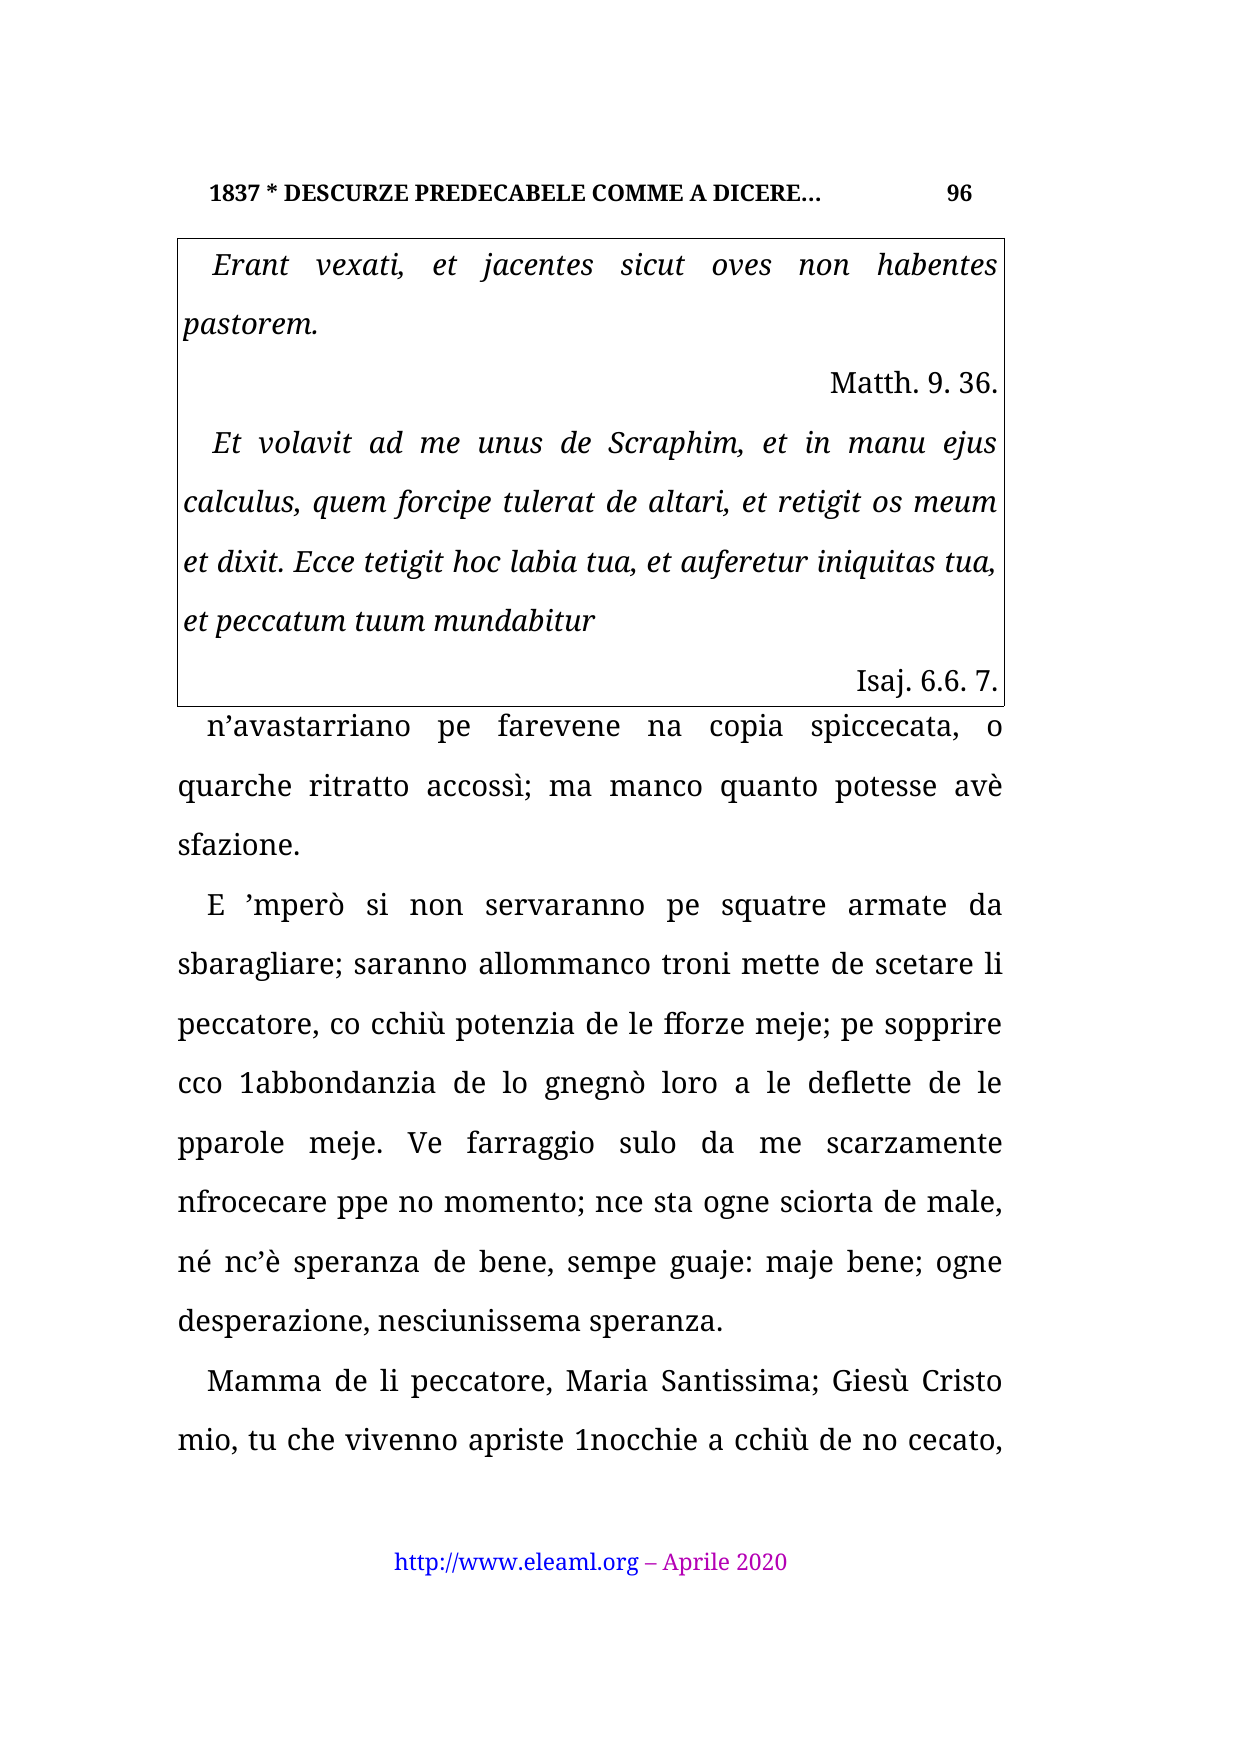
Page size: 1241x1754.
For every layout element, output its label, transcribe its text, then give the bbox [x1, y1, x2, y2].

table_header Erant vexati, et jacentes sicut oves non habentes pastorem. Matth. 9. 36. Et volavit ad me unus de Scraphim, et in manu ejus calculus, quem forcipe tulerat de altari, et retigit os meum et dixit. Ecce tetigit hoc labia tua, et auferetur iniquitas tua, et peccatum tuum mundabitur Isaj. 6.6. 7. [178, 239, 1004, 706]
text Mamma de li peccatore, Maria Santissima; Giesù Cristo mio, tu che vivenno apriste 1nocchie a cchiù de no cecato, [177, 1360, 1004, 1459]
text n’avastarriano pe farevene na copia spiccecata, o quarche ritratto accossì; ma manco quanto potesse avè sfazione. [177, 707, 1004, 864]
text E ’mperò si non servaranno pe squatre armate da sbaragliare; saranno allommanco troni mette de scetare li peccatore, co cchiù potenzia de le fforze meje; pe sopprire cco 1abbondanzia de lo gnegnò loro a le deflette de le pparole meje. Ve farraggio sulo da me scarzamente nfrocecare ppe no momento; nce sta ogne sciorta de male, né nc’è speranza de bene, sempe guaje: maje bene; ogne desperazione, nesciunissema speranza. [177, 884, 1004, 1340]
